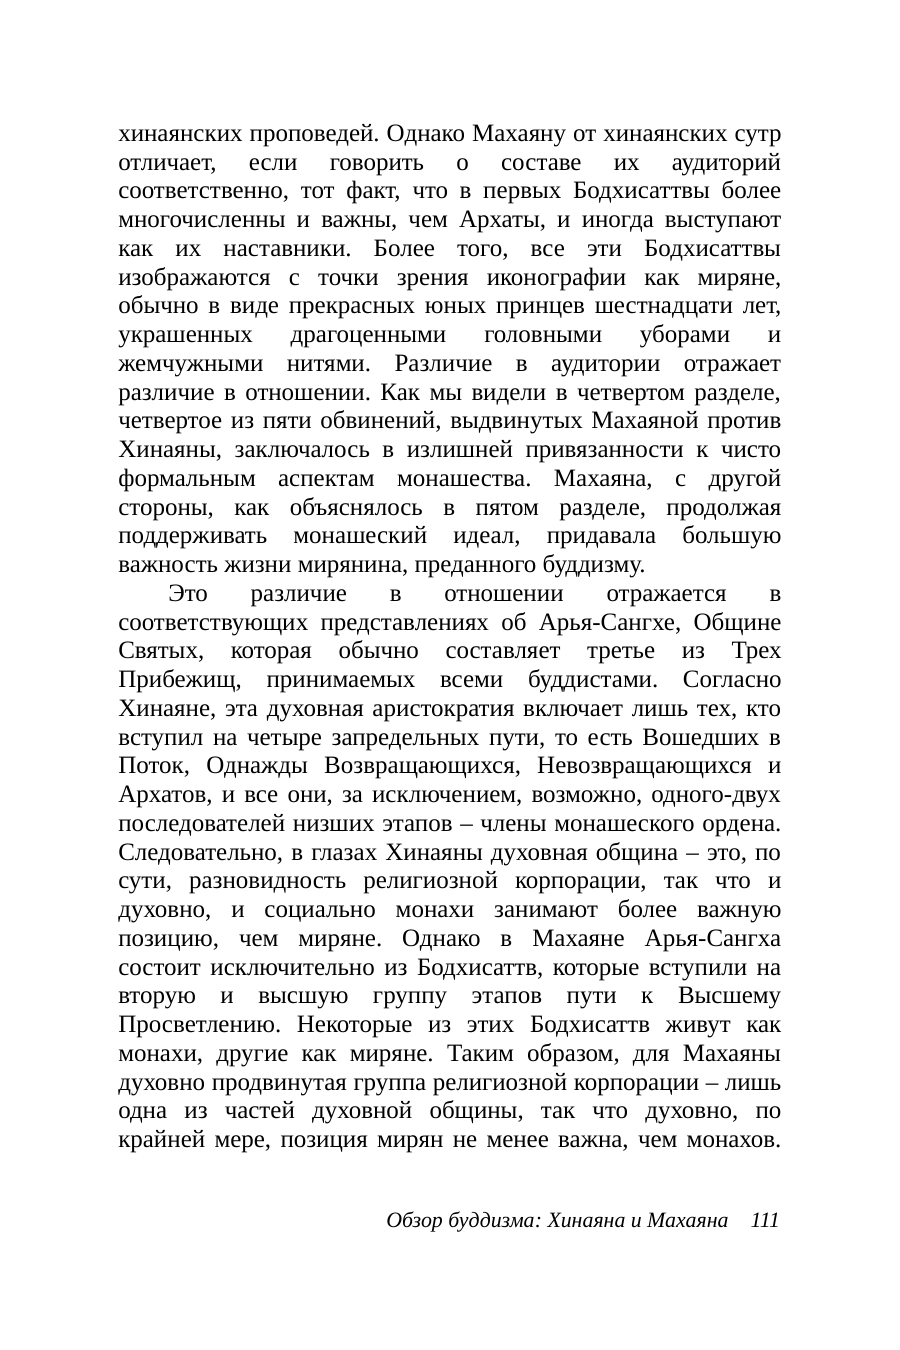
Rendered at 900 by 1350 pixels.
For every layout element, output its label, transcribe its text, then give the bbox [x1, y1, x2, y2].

text Это различие в отношении отражается в соответствующих представлениях об Арья-Сангхе, Общине Святых, которая обычно составляет третье из Трех Прибежищ, принимаемых всеми буддистами. Согласно Хинаяне, эта духовная аристократия включает лишь тех, кто вступил на четыре запредельных пути, то есть Вошедших в Поток, Однажды Возвращающихся, Невозвращающихся и Архатов, и все они, за исключением, возможно, одного-двух последователей низших этапов – члены монашеского ордена. Следовательно, в глазах Хинаяны духовная община – это, по сути, разновидность религиозной корпорации, так что и духовно, и социально монахи занимают более важную позицию, чем миряне. Однако в Махаяне Арья-Сангха состоит исключительно из Бодхисаттв, которые вступили на вторую и высшую группу этапов пути к Высшему Просветлению. Некоторые из этих Бодхисаттв живут как монахи, другие как миряне. Таким образом, для Махаяны духовно продвинутая группа религиозной корпорации – лишь одна из частей духовной общины, так что духовно, по крайней мере, позиция мирян не менее важна, чем монахов. [118, 578, 782, 1153]
text хинаянских проповедей. Однако Махаяну от хинаянских сутр отличает, если говорить о составе их аудиторий соответственно, тот факт, что в первых Бодхисаттвы более многочисленны и важны, чем Архаты, и иногда выступают как их наставники. Более того, все эти Бодхисаттвы изображаются с точки зрения иконографии как миряне, обычно в виде прекрасных юных принцев шестнадцати лет, украшенных драгоценными головными уборами и жемчужными нитями. Различие в аудитории отражает различие в отношении. Как мы видели в четвертом разделе, четвертое из пяти обвинений, выдвинутых Махаяной против Хинаяны, заключалось в излишней привязанности к чисто формальным аспектам монашества. Махаяна, с другой стороны, как объяснялось в пятом разделе, продолжая поддерживать монашеский идеал, придавала большую важность жизни мирянина, преданного буддизму. [118, 118, 782, 578]
